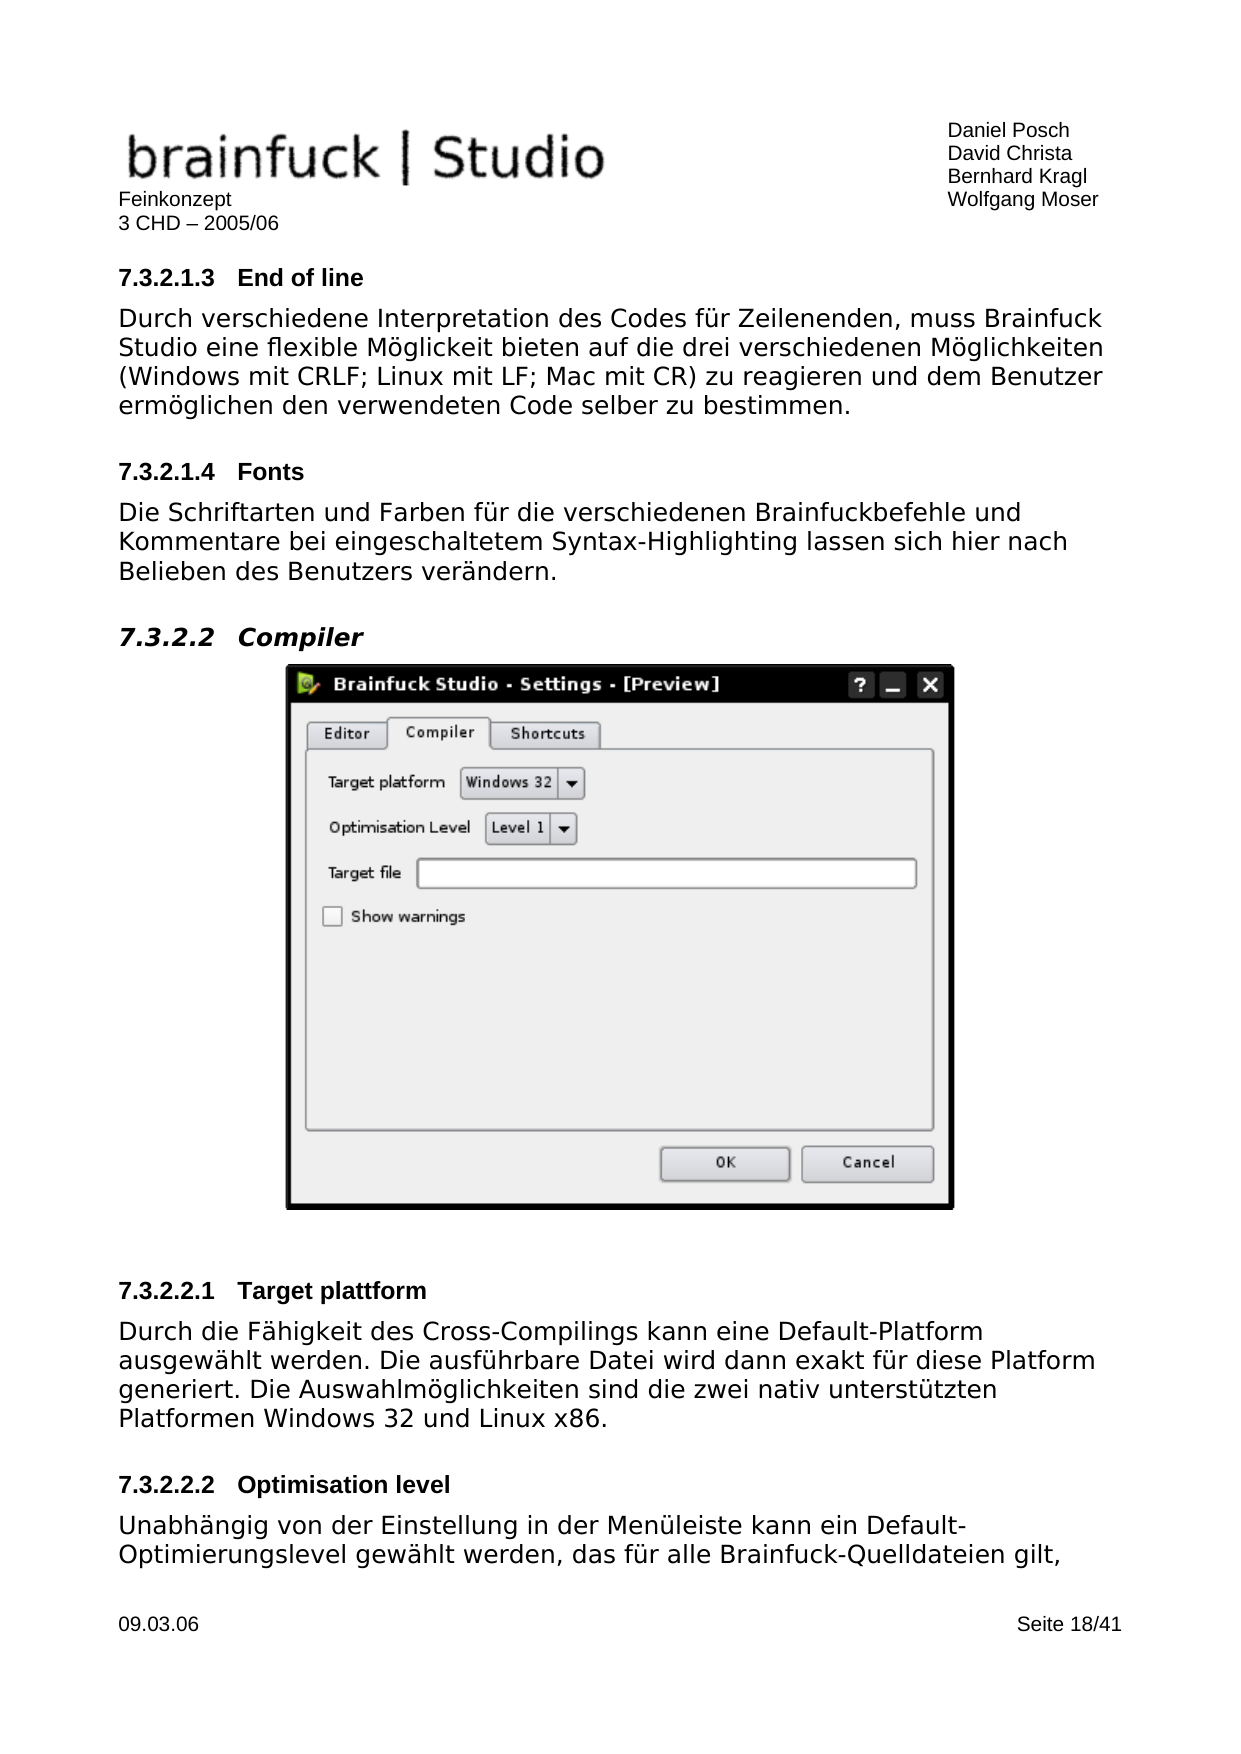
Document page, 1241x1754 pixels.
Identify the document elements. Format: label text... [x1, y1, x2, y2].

picture [285, 664, 955, 1210]
subtitle End of line [118, 264, 1122, 291]
picture [118, 118, 609, 187]
text Durch die Fähigkeit des Cross-Compilings kann eine Default-Platform ausgewählt werden. Die ausführbare Datei wird dann exakt für diese Platform generiert. Die Auswahlmöglichkeiten sind die zwei nativ unterstützten Platformen Windows 32 und Linux x86. [118, 1317, 1122, 1433]
subtitle Optimisation level [118, 1471, 1122, 1499]
subtitle Fonts [118, 458, 1122, 486]
text Durch verschiedene Interpretation des Codes für Zeilenenden, muss Brainfuck Studio eine flexible Möglickeit bieten auf die drei verschiedenen Möglichkeiten (Windows mit CRLF; Linux mit LF; Mac mit CR) zu reagieren und dem Benutzer ermöglichen den verwendeten Code selber zu bestimmen. [118, 304, 1122, 421]
text Unabhängig von der Einstellung in der Menüleiste kann ein Default-Optimierungslevel gewählt werden, das für alle Brainfuck-Quelldateien gilt, [118, 1511, 1122, 1569]
subtitle Target plattform [118, 1277, 1122, 1304]
text Die Schriftarten und Farben für die verschiedenen Brainfuckbefehle und Kommentare bei eingeschaltetem Syntax-Highlighting lassen sich hier nach Belieben des Benutzers verändern. [118, 498, 1122, 586]
subtitle Compiler [118, 623, 1122, 652]
